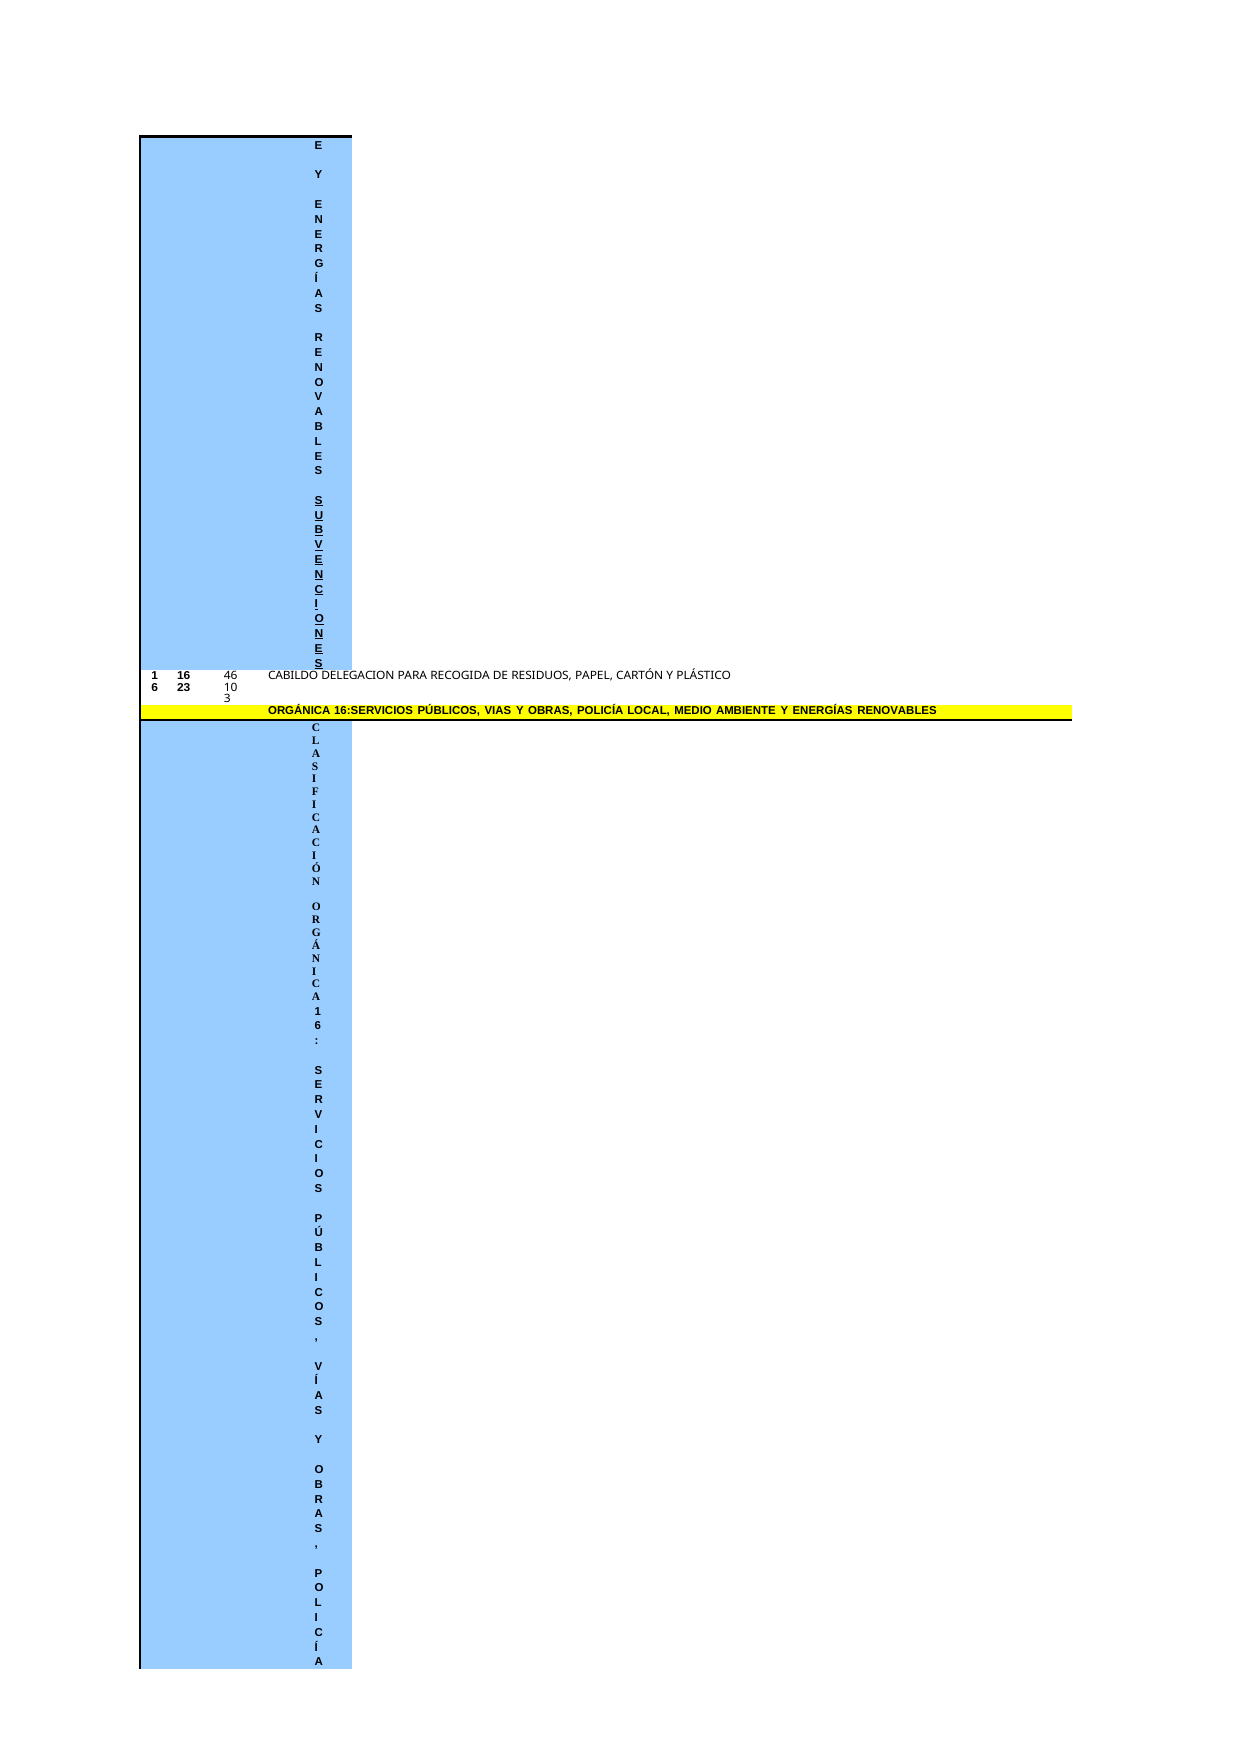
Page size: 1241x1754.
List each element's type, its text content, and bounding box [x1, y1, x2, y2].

table_cell [203, 705, 253, 719]
table_cell CABILDO DELEGACION PARA RECOGIDA DE RESIDUOS, PAPEL, CARTÓN Y PLÁSTICO [253, 670, 1072, 705]
table_cell ORGÁNICA 16:SERVICIOS PÚBLICOS, VIAS Y OBRAS, POLICÍA LOCAL, MEDIO AMBIENTE Y ENERGÍAS RENOVABLES [253, 705, 1072, 719]
table_cell 16 [141, 670, 163, 705]
table_cell [141, 705, 163, 719]
table_cell CLASIFICACIÓN ORGÁNICA 16: SERVICIOS PÚBLICOS, VÍAS Y OBRAS, POLICÍA [141, 721, 352, 1669]
table_cell 1623 [163, 670, 203, 705]
table_cell [163, 705, 203, 719]
table_cell 46103 [203, 670, 253, 705]
table_cell E Y ENERGÍAS RENOVABLES SUBVENCIONES [141, 138, 352, 670]
